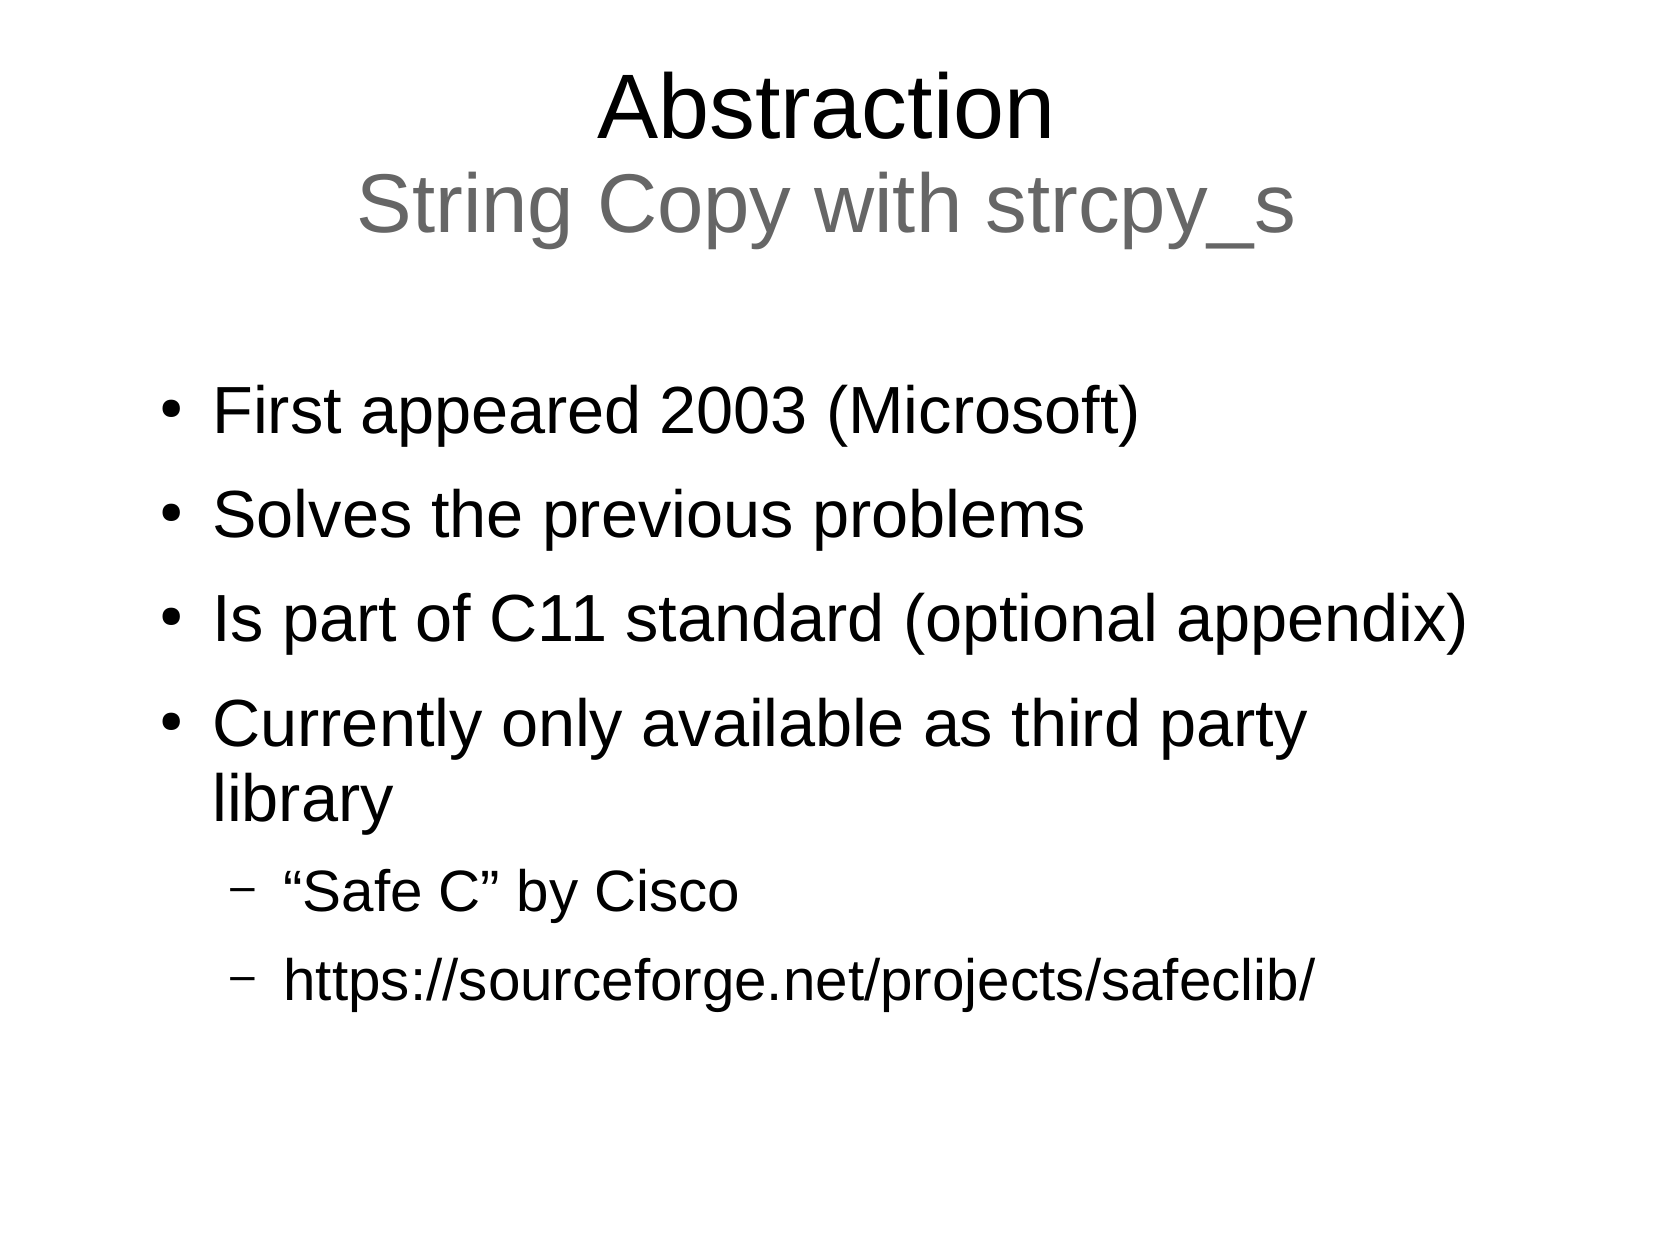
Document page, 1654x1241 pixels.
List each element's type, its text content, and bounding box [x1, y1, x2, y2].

list First appeared 2003 (Microsoft) Solves the previous problems Is part of C11 standard (optional appendix) Currently only available as third party library “Safe C” by Cisco https://sourceforge.net/projects/safeclib/ [141, 372, 1501, 1093]
title Abstraction String Copy with strcpy_s [82, 49, 1571, 257]
